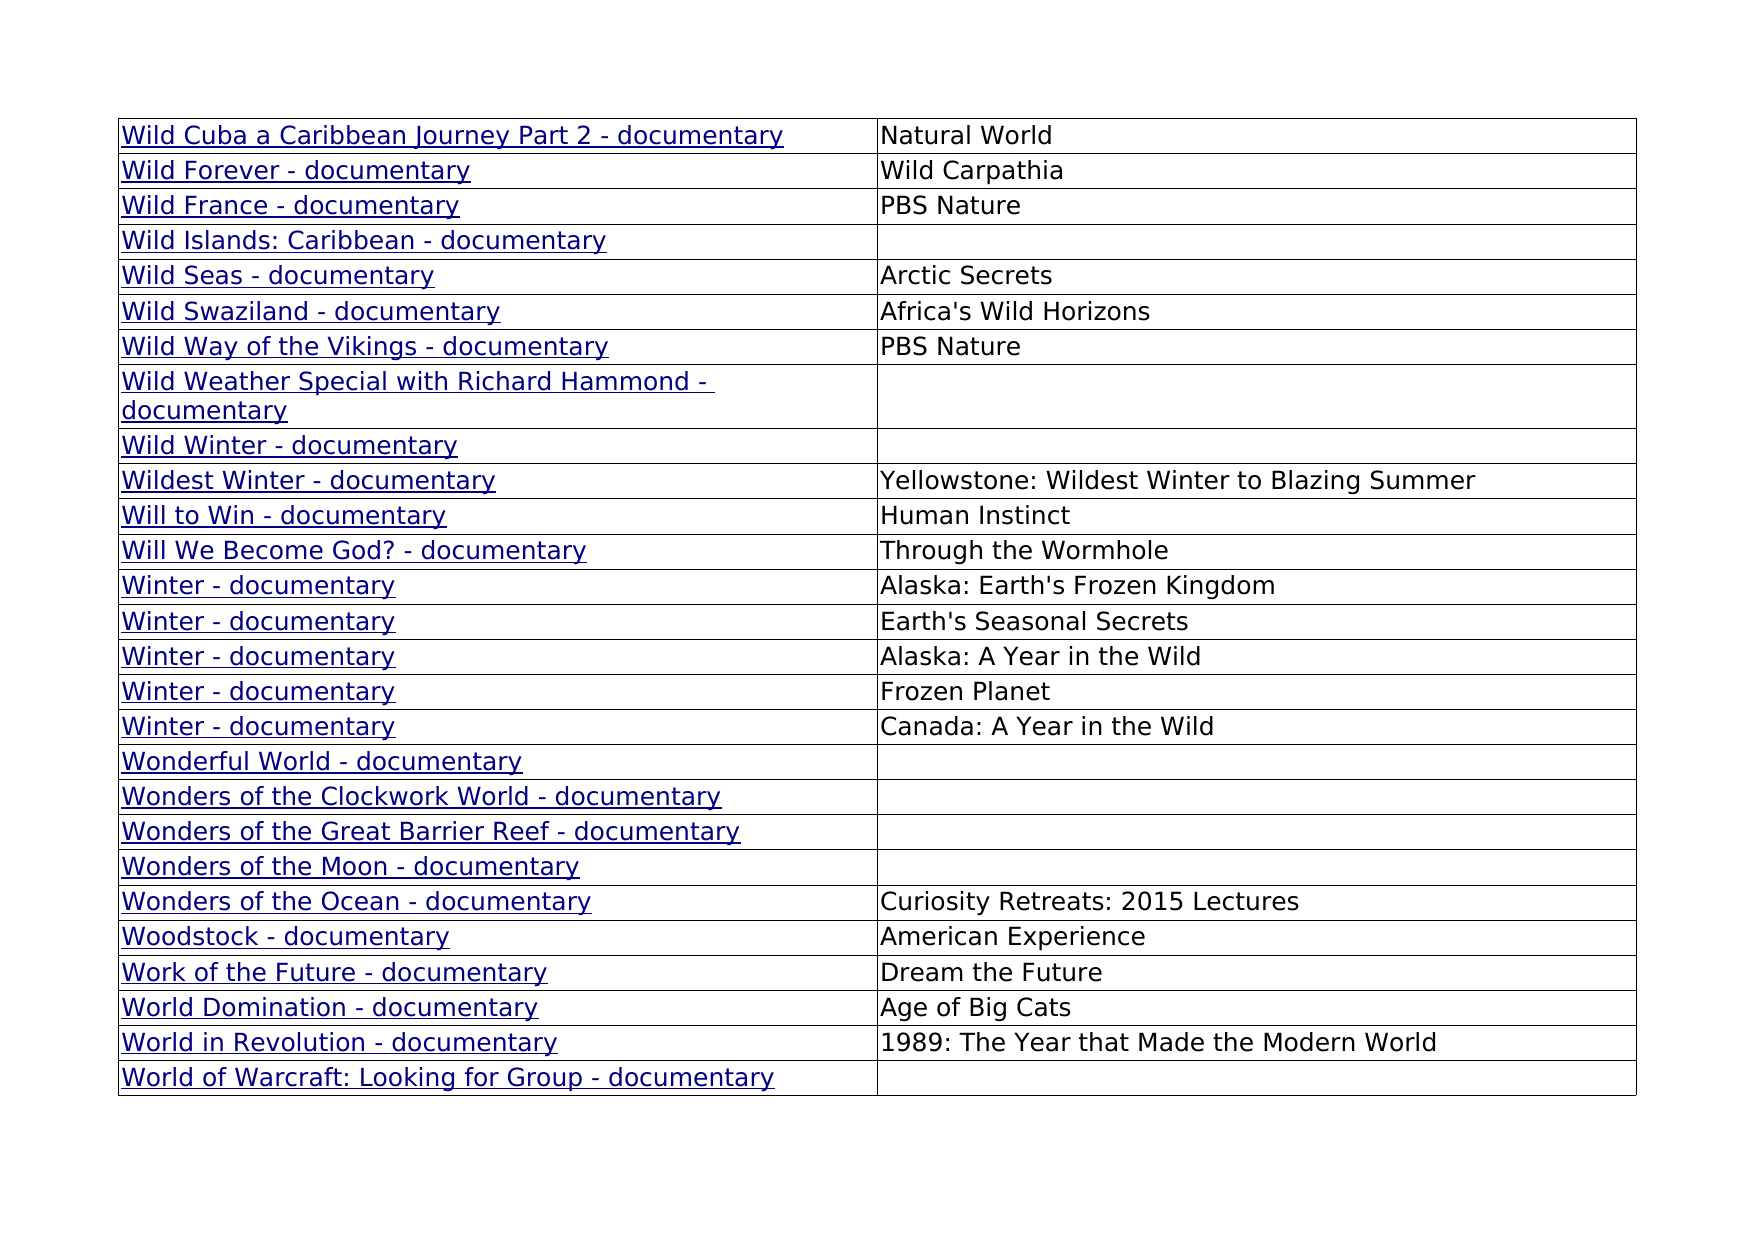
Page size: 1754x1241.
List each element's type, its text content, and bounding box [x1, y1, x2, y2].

table_cell Yellowstone: Wildest Winter to Blazing Summer [878, 464, 1636, 498]
table_cell World of Warcraft: Looking for Group - documentary [119, 1061, 877, 1095]
table_cell Winter - documentary [119, 640, 877, 674]
table_cell Age of Big Cats [878, 991, 1636, 1025]
table_cell Wonders of the Ocean - documentary [119, 886, 877, 919]
table_cell Alaska: Earth's Frozen Kingdom [878, 570, 1636, 604]
table_cell Earth's Seasonal Secrets [878, 605, 1636, 639]
table_cell Natural World [878, 119, 1636, 153]
table_cell Through the Wormhole [878, 535, 1636, 568]
table_cell Wonderful World - documentary [119, 745, 877, 779]
table_cell Canada: A Year in the Wild [878, 710, 1636, 744]
table_cell Winter - documentary [119, 570, 877, 604]
table_cell Wild Swaziland - documentary [119, 295, 877, 329]
table_cell Arctic Secrets [878, 260, 1636, 294]
table_cell Wild Seas - documentary [119, 260, 877, 294]
table_cell Winter - documentary [119, 710, 877, 744]
table_cell [878, 1061, 1636, 1095]
table_cell PBS Nature [878, 189, 1636, 223]
table_cell Will to Win - documentary [119, 499, 877, 533]
table_cell Wildest Winter - documentary [119, 464, 877, 498]
table_cell Frozen Planet [878, 675, 1636, 709]
table_cell Woodstock - documentary [119, 921, 877, 955]
table_cell [878, 745, 1636, 779]
table_cell [878, 429, 1636, 463]
table_cell Alaska: A Year in the Wild [878, 640, 1636, 674]
table_cell American Experience [878, 921, 1636, 955]
table_cell Wild Islands: Caribbean - documentary [119, 225, 877, 258]
table_cell Wild Weather Special with Richard Hammond - documentary [119, 365, 877, 428]
table_cell Wild Way of the Vikings - documentary [119, 330, 877, 364]
table_cell Dream the Future [878, 956, 1636, 990]
table_cell [878, 850, 1636, 884]
table_cell Wonders of the Clockwork World - documentary [119, 780, 877, 814]
table_cell PBS Nature [878, 330, 1636, 364]
table_cell Wonders of the Great Barrier Reef - documentary [119, 815, 877, 849]
table_cell Work of the Future - documentary [119, 956, 877, 990]
table_cell World Domination - documentary [119, 991, 877, 1025]
table_cell [878, 365, 1636, 428]
table_cell Wild Forever - documentary [119, 154, 877, 188]
table_cell Wild Carpathia [878, 154, 1636, 188]
table_cell [878, 225, 1636, 258]
table_cell Africa's Wild Horizons [878, 295, 1636, 329]
table_cell Winter - documentary [119, 675, 877, 709]
table_cell Wonders of the Moon - documentary [119, 850, 877, 884]
table_cell Winter - documentary [119, 605, 877, 639]
table_cell Wild France - documentary [119, 189, 877, 223]
table_cell [878, 815, 1636, 849]
table_cell [878, 780, 1636, 814]
table_cell Will We Become God? - documentary [119, 535, 877, 568]
table_cell Wild Cuba a Caribbean Journey Part 2 - documentary [119, 119, 877, 153]
table_cell Wild Winter - documentary [119, 429, 877, 463]
table_cell World in Revolution - documentary [119, 1026, 877, 1060]
table_cell 1989: The Year that Made the Modern World [878, 1026, 1636, 1060]
table_cell Human Instinct [878, 499, 1636, 533]
table_cell Curiosity Retreats: 2015 Lectures [878, 886, 1636, 919]
